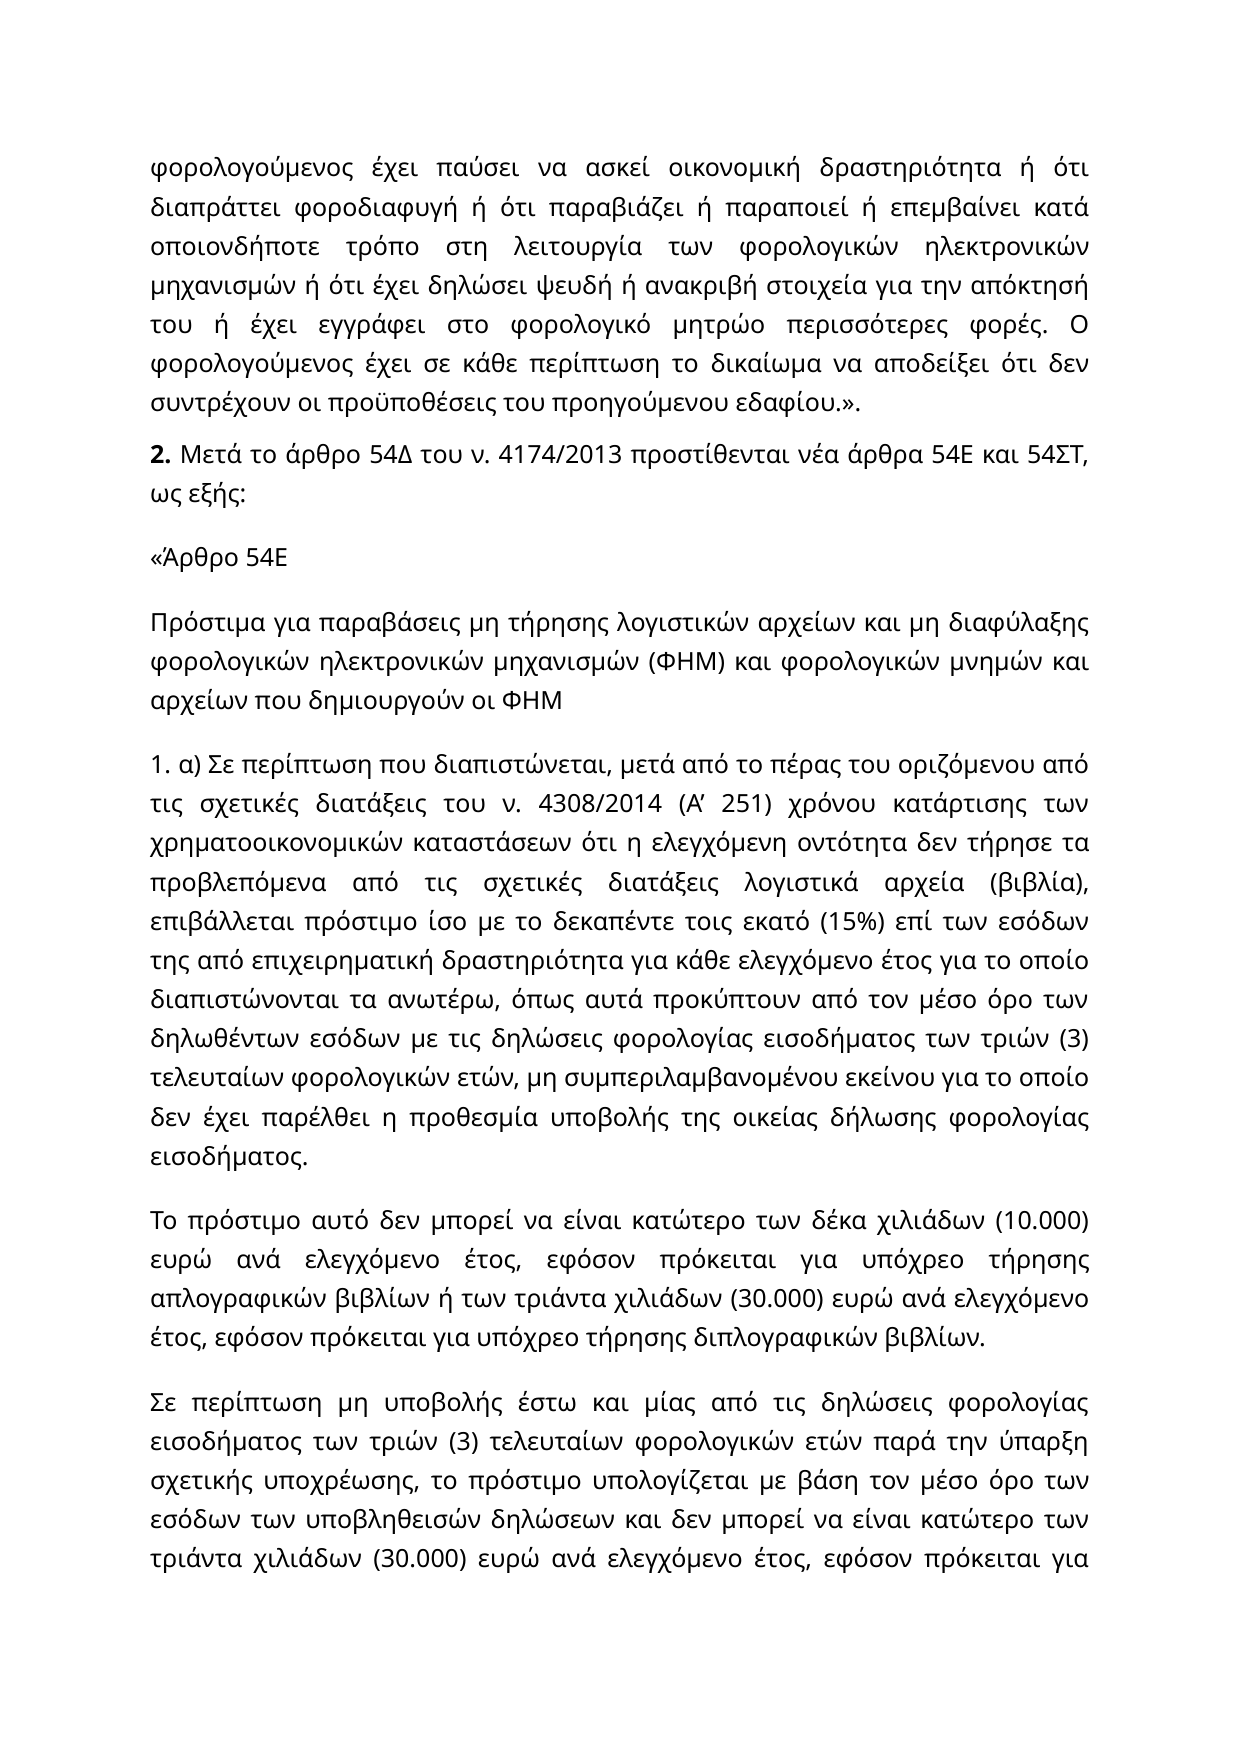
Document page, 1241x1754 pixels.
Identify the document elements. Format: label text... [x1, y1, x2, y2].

text Σε περίπτωση μη υποβολής έστω και μίας από τις δηλώσεις φορολογίας εισοδήματος των τριών (3) τελευταίων φορολογικών ετών παρά την ύπαρξη σχετικής υποχρέωσης, το πρόστιμο υπολογίζεται με βάση τον μέσο όρο των εσόδων των υποβληθεισών δηλώσεων και δεν μπορεί να είναι κατώτερο των τριάντα χιλιάδων (30.000) ευρώ ανά ελεγχόμενο έτος, εφόσον πρόκειται για [150, 1384, 1090, 1575]
text Πρόστιμα για παραβάσεις μη τήρησης λογιστικών αρχείων και μη διαφύλαξης φορολογικών ηλεκτρονικών μηχανισμών (ΦΗΜ) και φορολογικών μνημών και αρχείων που δημιουργούν οι ΦΗΜ [150, 604, 1090, 717]
text Το πρόστιμο αυτό δεν μπορεί να είναι κατώτερο των δέκα χιλιάδων (10.000) ευρώ ανά ελεγχόμενο έτος, εφόσον πρόκειται για υπόχρεο τήρησης απλογραφικών βιβλίων ή των τριάντα χιλιάδων (30.000) ευρώ ανά ελεγχόμενο έτος, εφόσον πρόκειται για υπόχρεο τήρησης διπλογραφικών βιβλίων. [150, 1202, 1090, 1354]
text 1. α) Σε περίπτωση που διαπιστώνεται, μετά από το πέρας του οριζόμενου από τις σχετικές διατάξεις του ν. 4308/2014 (Α’ 251) χρόνου κατάρτισης των χρηματοοικονομικών καταστάσεων ότι η ελεγχόμενη οντότητα δεν τήρησε τα προβλεπόμενα από τις σχετικές διατάξεις λογιστικά αρχεία (βιβλία), επιβάλλεται πρόστιμο ίσο με το δεκαπέντε τοις εκατό (15%) επί των εσόδων της από επιχειρηματική δραστηριότητα για κάθε ελεγχόμενο έτος για το οποίο διαπιστώνονται τα ανωτέρω, όπως αυτά προκύπτουν από τον μέσο όρο των δηλωθέντων εσόδων με τις δηλώσεις φορολογίας εισοδήματος των τριών (3) τελευταίων φορολογικών ετών, μη συμπεριλαμβανομένου εκείνου για το οποίο δεν έχει παρέλθει η προθεσμία υποβολής της οικείας δήλωσης φορολογίας εισοδήματος. [150, 747, 1090, 1172]
text «Άρθρο 54Ε [150, 540, 1090, 574]
text 2. Μετά το άρθρο 54Δ του ν. 4174/2013 προστίθενται νέα άρθρα 54Ε και 54ΣΤ, ως εξής: [150, 437, 1090, 510]
text φορολογούμενος έχει παύσει να ασκεί οικονομική δραστηριότητα ή ότι διαπράττει φοροδιαφυγή ή ότι παραβιάζει ή παραποιεί ή επεμβαίνει κατά οποιονδήποτε τρόπο στη λειτουργία των φορολογικών ηλεκτρονικών μηχανισμών ή ότι έχει δηλώσει ψευδή ή ανακριβή στοιχεία για την απόκτησή του ή έχει εγγράφει στο φορολογικό μητρώο περισσότερες φορές. Ο φορολογούμενος έχει σε κάθε περίπτωση το δικαίωμα να αποδείξει ότι δεν συντρέχουν οι προϋποθέσεις του προηγούμενου εδαφίου.». [150, 150, 1090, 419]
